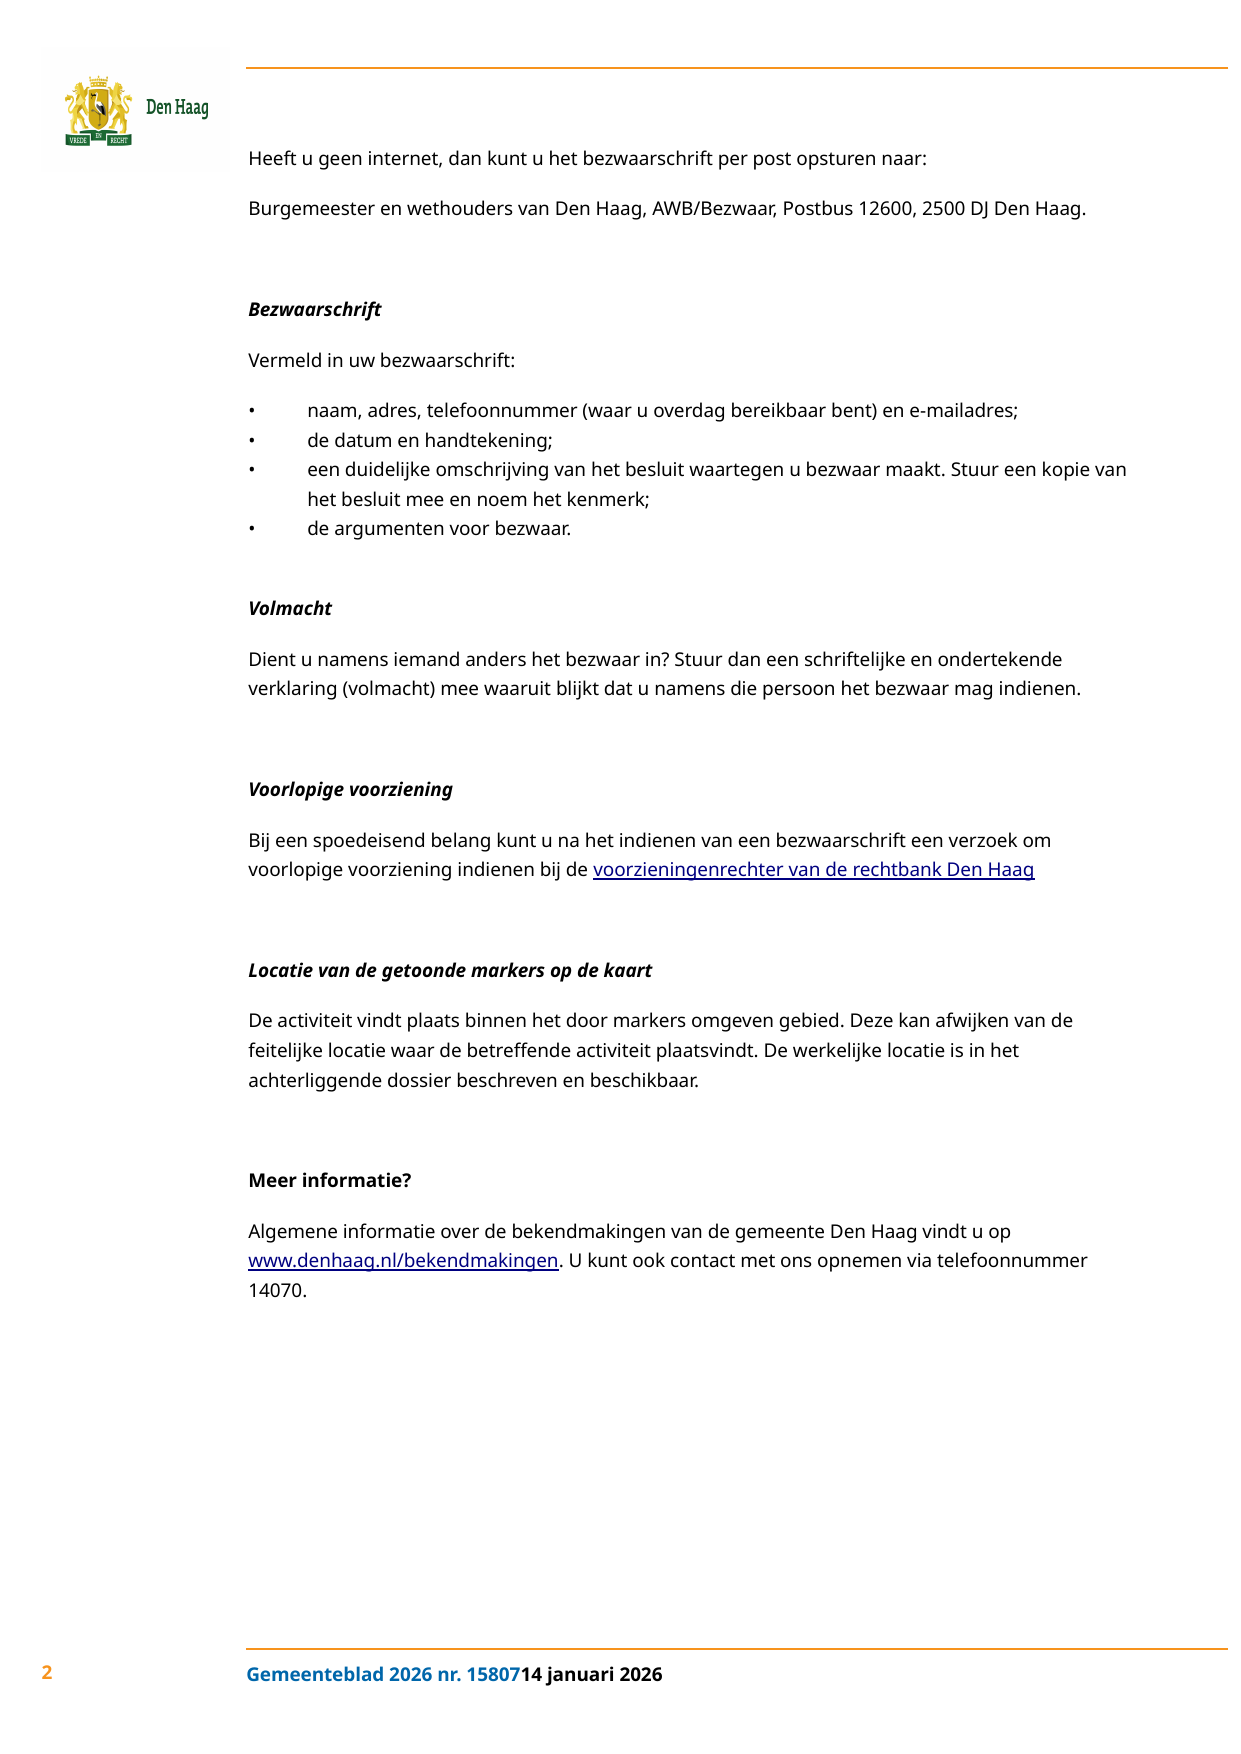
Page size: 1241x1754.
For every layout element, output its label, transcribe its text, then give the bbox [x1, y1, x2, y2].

text De activiteit vindt plaats binnen het door markers omgeven gebied. Deze kan afwijken van de feitelijke locatie waar de betreffende activiteit plaatsvindt. De werkelijke locatie is in het achterliggende dossier beschreven en beschikbaar. [248, 1008, 1152, 1093]
text Vermeld in uw bezwaarschrift: [248, 347, 1152, 373]
text Meer informatie? [248, 1168, 1152, 1193]
text Voorlopige voorziening [248, 776, 1152, 802]
text Bezwaarschrift [248, 296, 1152, 322]
text Volmacht [248, 596, 1152, 621]
list de datum en handtekening; [248, 427, 1152, 453]
text Locatie van de getoonde markers op de kaart [248, 957, 1152, 983]
text Algemene informatie over de bekendmakingen van de gemeente Den Haag vindt u op www.denhaag.nl/bekendmakingen. U kunt ook contact met ons opnemen via telefoonnummer 14070. [248, 1218, 1152, 1303]
list naam, adres, telefoonnummer (waar u overdag bereikbaar bent) en e-mailadres; [248, 397, 1152, 423]
list een duidelijke omschrijving van het besluit waartegen u bezwaar maakt. Stuur een kopie van het besluit mee en noem het kenmerk; [248, 456, 1152, 512]
text Bij een spoedeisend belang kunt u na het indienen van een bezwaarschrift een verzoek om voorlopige voorziening indienen bij de voorzieningenrechter van de rechtbank Den Haag [248, 827, 1152, 882]
list de argumenten voor bezwaar. [248, 516, 1152, 541]
text Heeft u geen internet, dan kunt u het bezwaarschrift per post opsturen naar: [248, 145, 1152, 171]
text Dient u namens iemand anders het bezwaar in? Stuur dan een schriftelijke en ondertekende verklaring (volmacht) mee waaruit blijkt dat u namens die persoon het bezwaar mag indienen. [248, 646, 1152, 701]
picture [41, 47, 231, 172]
text Burgemeester en wethouders van Den Haag, AWB/Bezwaar, Postbus 12600, 2500 DJ Den Haag. [248, 196, 1152, 221]
